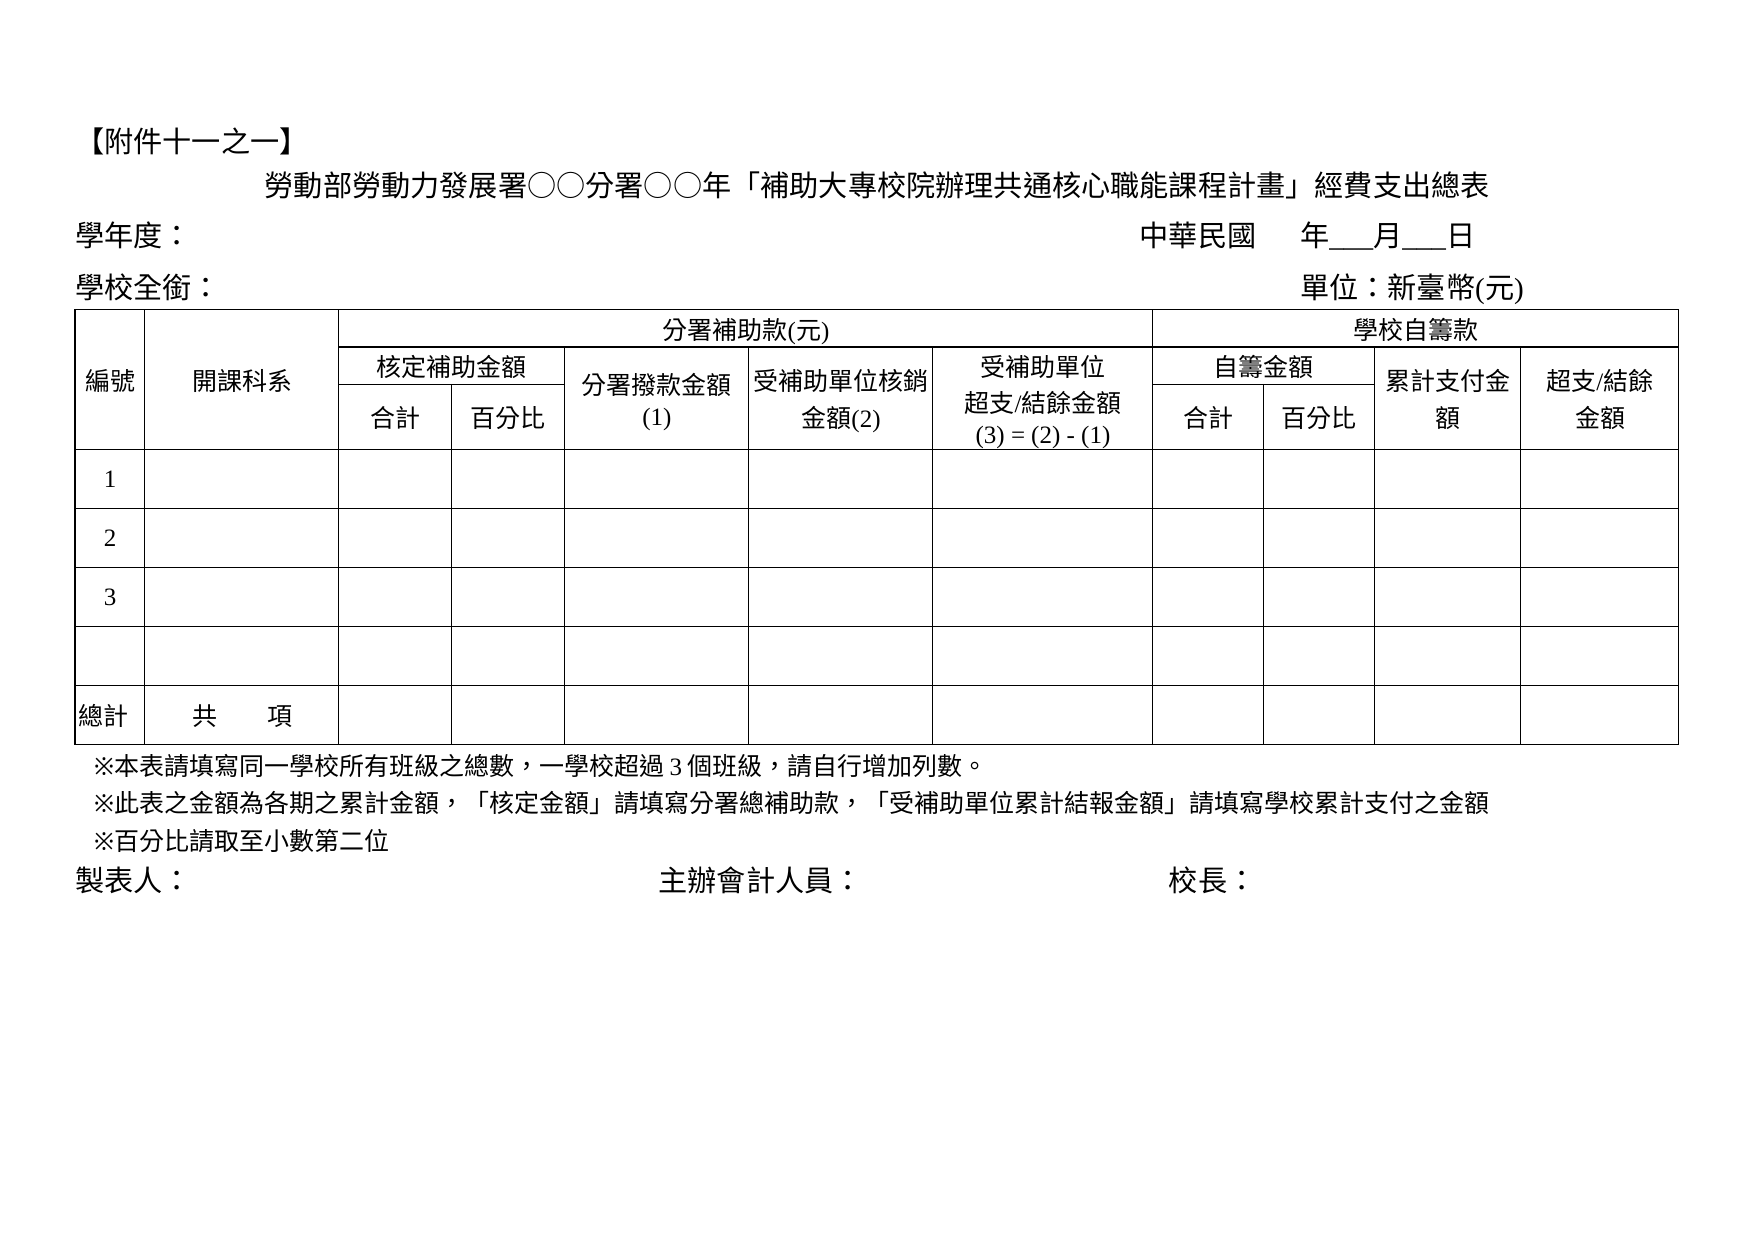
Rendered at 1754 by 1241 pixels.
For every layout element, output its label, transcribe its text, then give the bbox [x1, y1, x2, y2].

text ※百分比請取至小數第二位 [75, 820, 1738, 858]
table_cell [1375, 450, 1520, 508]
table_cell [565, 686, 748, 744]
table_cell [1264, 509, 1374, 567]
table_cell 百分比 [452, 385, 564, 449]
table_cell [1521, 686, 1678, 744]
table_cell 3 [76, 568, 144, 626]
table_cell [1264, 686, 1374, 744]
table_cell [749, 686, 932, 744]
table_cell [339, 509, 451, 567]
table_cell [1153, 627, 1263, 685]
table_cell [1153, 450, 1263, 508]
table_cell [76, 627, 144, 685]
table_cell 受補助單位 超支/結餘金額 (3) = (2) - (1) [933, 348, 1152, 449]
table_cell [1375, 568, 1520, 626]
table_cell [565, 627, 748, 685]
table_cell [145, 450, 338, 508]
text 【附件十一之一】 [75, 113, 1679, 163]
table_cell 核定補助金額 [339, 348, 564, 384]
table_cell [1153, 509, 1263, 567]
table_cell [565, 509, 748, 567]
table_cell [145, 509, 338, 567]
text 製表人： 主辦會計人員： 校長： [75, 858, 1679, 900]
table_cell [1153, 686, 1263, 744]
table_cell [452, 627, 564, 685]
table_cell [1375, 686, 1520, 744]
table_cell 累計支付金額 [1375, 348, 1520, 449]
table_cell [145, 627, 338, 685]
text 學年度： 中華民國 年___月___日 [75, 205, 1679, 257]
table_cell 合計 [339, 385, 451, 449]
table_cell 合計 [1153, 385, 1263, 449]
table_cell [933, 450, 1152, 508]
table_header 開課科系 [145, 310, 338, 449]
table_cell [749, 627, 932, 685]
text 勞動部勞動力發展署○○分署○○年「補助大專校院辦理共通核心職能課程計畫」經費支出總表 [75, 163, 1679, 205]
table_cell [749, 568, 932, 626]
table_cell [1521, 568, 1678, 626]
table_cell [145, 568, 338, 626]
table_cell [339, 450, 451, 508]
table_cell [1264, 568, 1374, 626]
table_cell [1521, 509, 1678, 567]
table_cell 共 項 [145, 686, 338, 744]
table_header 分署補助款(元) [339, 310, 1152, 346]
text ※本表請填寫同一學校所有班級之總數，一學校超過3個班級，請自行增加列數。 [75, 745, 1738, 783]
table_cell [452, 686, 564, 744]
table_cell [339, 686, 451, 744]
table_cell [1264, 450, 1374, 508]
table_cell [1264, 627, 1374, 685]
table_cell [1521, 627, 1678, 685]
table_cell [339, 568, 451, 626]
table_cell 受補助單位核銷金額(2) [749, 348, 932, 449]
table_cell 自籌金額 [1153, 348, 1374, 384]
text ※此表之金額為各期之累計金額，「核定金額」請填寫分署總補助款，「受補助單位累計結報金額」請填寫學校累計支付之金額 [75, 783, 1738, 820]
table_cell 1 [76, 450, 144, 508]
table_cell [749, 509, 932, 567]
table_cell [565, 450, 748, 508]
table_cell [749, 450, 932, 508]
table_cell [565, 568, 748, 626]
text 學校全銜： 單位：新臺幣(元) [75, 257, 1679, 309]
table_cell [933, 568, 1152, 626]
table_cell 分署撥款金額 (1) [565, 348, 748, 449]
table_cell [1153, 568, 1263, 626]
table_cell [1521, 450, 1678, 508]
table_cell [452, 568, 564, 626]
table_cell [339, 627, 451, 685]
table_cell [1375, 627, 1520, 685]
table_cell 百分比 [1264, 385, 1374, 449]
table_cell [452, 450, 564, 508]
table_cell 2 [76, 509, 144, 567]
table_header 學校自籌款 [1153, 310, 1678, 346]
table_cell [933, 627, 1152, 685]
table_cell [933, 686, 1152, 744]
table_cell 總計 [76, 686, 144, 744]
table_cell [452, 509, 564, 567]
table_header 編號 [76, 310, 144, 449]
table_cell 超支/結餘 金額 [1521, 348, 1678, 449]
table_cell [1375, 509, 1520, 567]
table_cell [933, 509, 1152, 567]
